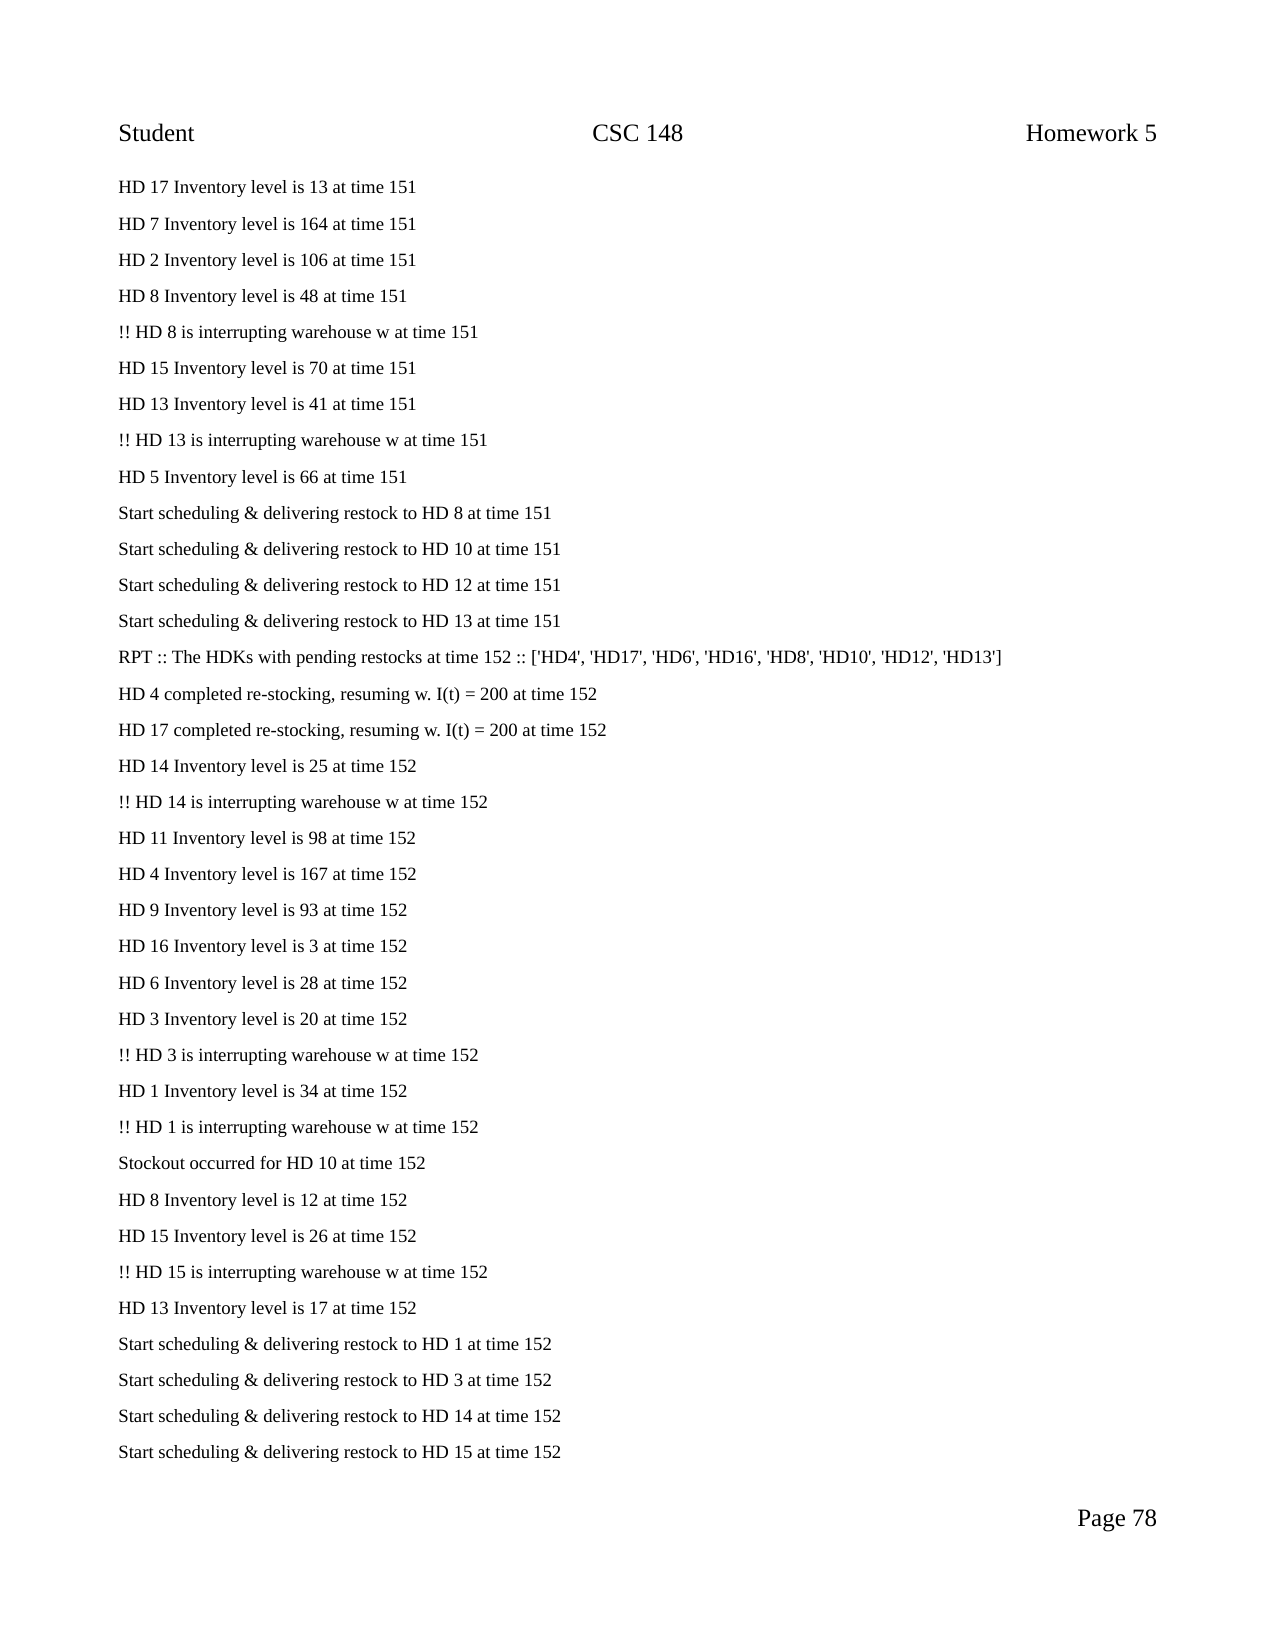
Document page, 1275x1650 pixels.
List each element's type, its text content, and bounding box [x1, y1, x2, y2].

text HD 17 completed re-stocking, resuming w. I(t) = 200 at time 152 [118, 718, 1157, 740]
text HD 4 Inventory level is 167 at time 152 [118, 863, 1157, 885]
text HD 1 Inventory level is 34 at time 152 [118, 1080, 1157, 1102]
text Start scheduling & delivering restock to HD 3 at time 152 [118, 1369, 1157, 1391]
text HD 6 Inventory level is 28 at time 152 [118, 972, 1157, 993]
text HD 5 Inventory level is 66 at time 151 [118, 466, 1157, 487]
text !! HD 3 is interrupting warehouse w at time 152 [118, 1044, 1157, 1065]
text HD 14 Inventory level is 25 at time 152 [118, 755, 1157, 776]
text HD 2 Inventory level is 106 at time 151 [118, 249, 1157, 270]
text HD 15 Inventory level is 26 at time 152 [118, 1224, 1157, 1246]
text Start scheduling & delivering restock to HD 13 at time 151 [118, 610, 1157, 632]
text Start scheduling & delivering restock to HD 8 at time 151 [118, 502, 1157, 523]
text HD 13 Inventory level is 17 at time 152 [118, 1297, 1157, 1318]
text Start scheduling & delivering restock to HD 12 at time 151 [118, 574, 1157, 596]
text HD 11 Inventory level is 98 at time 152 [118, 827, 1157, 848]
text Start scheduling & delivering restock to HD 14 at time 152 [118, 1405, 1157, 1427]
text HD 13 Inventory level is 41 at time 151 [118, 393, 1157, 415]
text HD 8 Inventory level is 12 at time 152 [118, 1188, 1157, 1210]
text HD 3 Inventory level is 20 at time 152 [118, 1008, 1157, 1029]
text Start scheduling & delivering restock to HD 1 at time 152 [118, 1333, 1157, 1354]
text HD 9 Inventory level is 93 at time 152 [118, 899, 1157, 921]
text HD 17 Inventory level is 13 at time 151 [118, 176, 1157, 198]
text !! HD 8 is interrupting warehouse w at time 151 [118, 321, 1157, 342]
text HD 4 completed re-stocking, resuming w. I(t) = 200 at time 152 [118, 682, 1157, 704]
text HD 15 Inventory level is 70 at time 151 [118, 357, 1157, 379]
text !! HD 15 is interrupting warehouse w at time 152 [118, 1261, 1157, 1282]
text !! HD 13 is interrupting warehouse w at time 151 [118, 429, 1157, 451]
text Start scheduling & delivering restock to HD 15 at time 152 [118, 1441, 1157, 1463]
text RPT :: The HDKs with pending restocks at time 152 :: ['HD4', 'HD17', 'HD6', 'HD16', 'HD8', 'HD10', 'HD12', 'HD13'] [118, 646, 1157, 668]
text Start scheduling & delivering restock to HD 10 at time 151 [118, 538, 1157, 559]
text HD 8 Inventory level is 48 at time 151 [118, 285, 1157, 306]
text Stockout occurred for HD 10 at time 152 [118, 1152, 1157, 1174]
text HD 7 Inventory level is 164 at time 151 [118, 212, 1157, 234]
text !! HD 1 is interrupting warehouse w at time 152 [118, 1116, 1157, 1138]
text !! HD 14 is interrupting warehouse w at time 152 [118, 791, 1157, 812]
text HD 16 Inventory level is 3 at time 152 [118, 935, 1157, 957]
